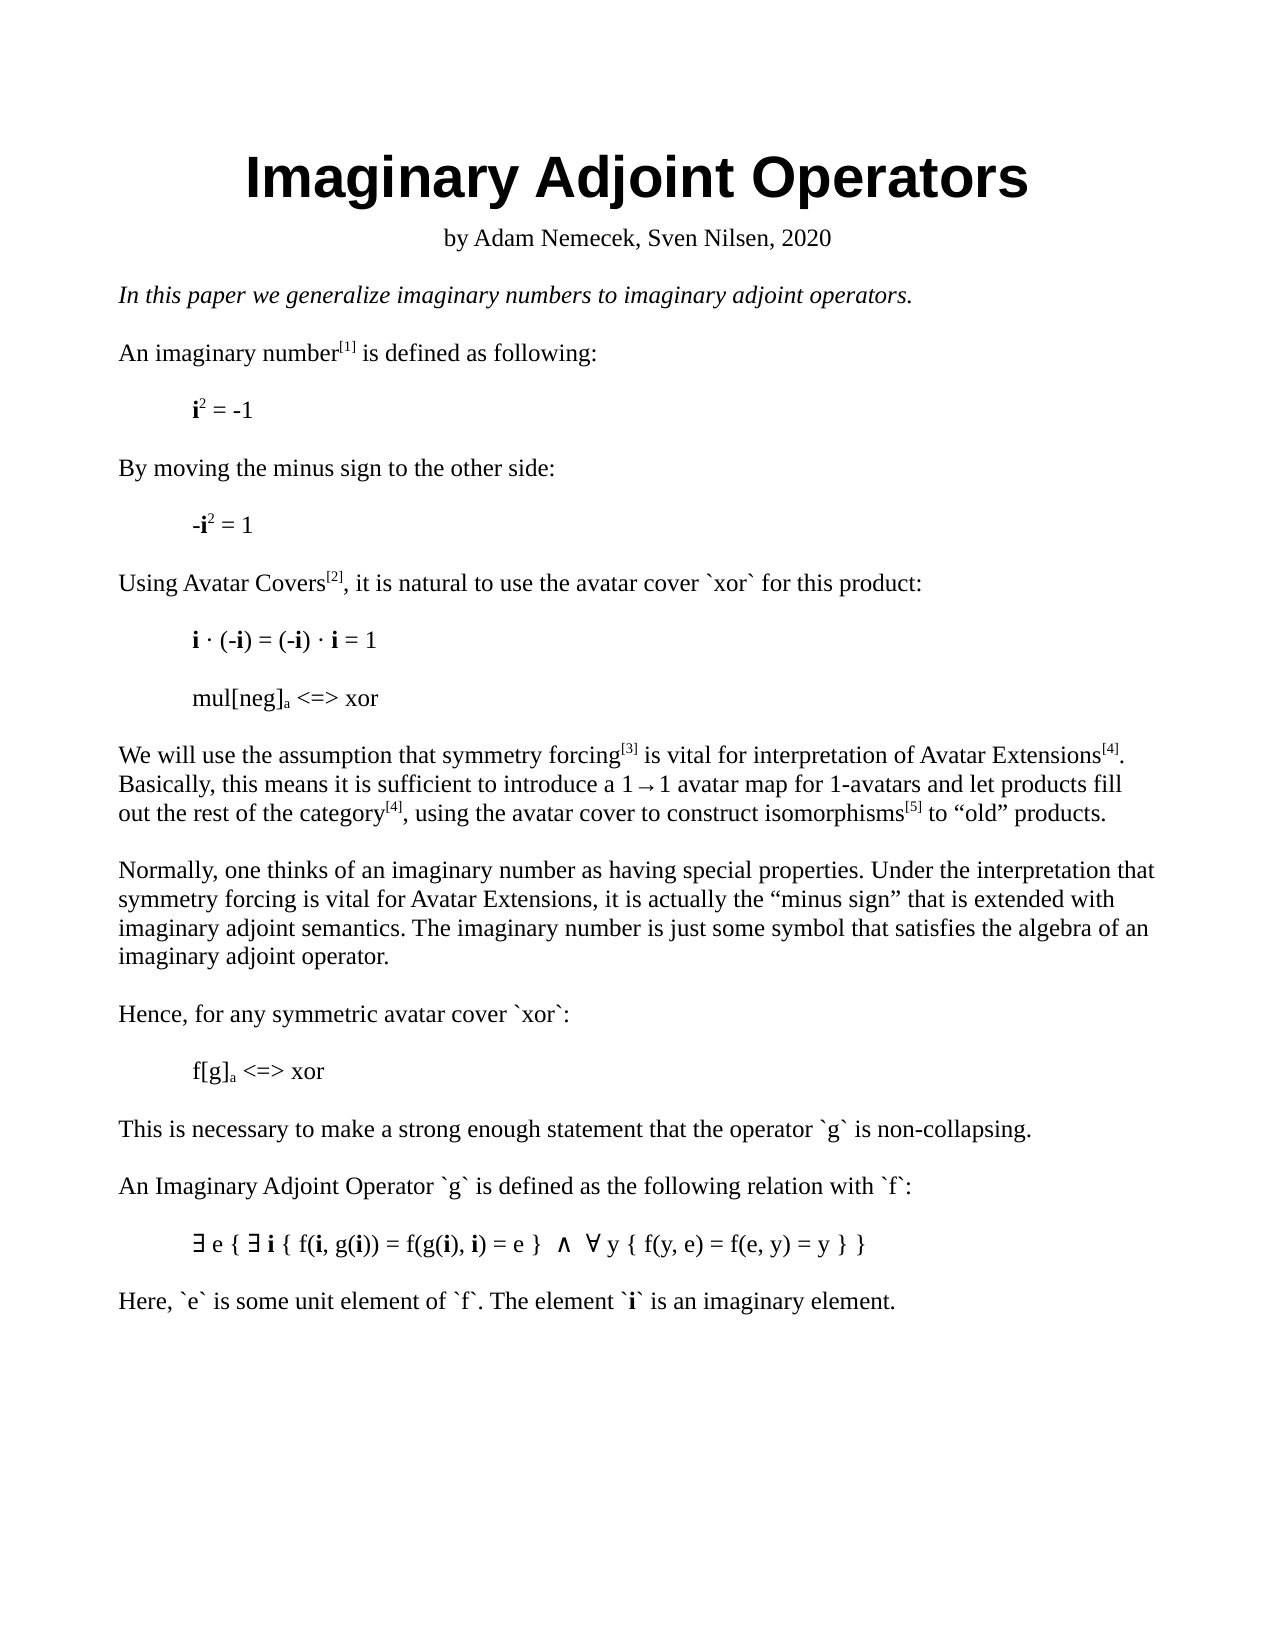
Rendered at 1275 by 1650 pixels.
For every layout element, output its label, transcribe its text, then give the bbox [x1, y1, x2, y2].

text In this paper we generalize imaginary numbers to imaginary adjoint operators. [118, 280, 1157, 309]
text By moving the minus sign to the other side: [118, 453, 1157, 481]
text i · (-i) = (-i) · i = 1 [118, 625, 1157, 654]
text Basically, this means it is sufficient to introduce a 1→1 avatar map for 1-avatars and let products fill out the rest of the category[4], using the avatar cover to construct isomorphisms[5] to “old” products. [118, 769, 1157, 826]
title Imaginary Adjoint Operators [118, 143, 1157, 210]
text by Adam Nemecek, Sven Nilsen, 2020 [118, 223, 1157, 251]
text Here, `e` is some unit element of `f`. The element `i` is an imaginary element. [118, 1286, 1157, 1315]
text ∃ e { ∃ i { f(i, g(i)) = f(g(i), i) = e } ∧ ∀ y { f(y, e) = f(e, y) = y } } [118, 1229, 1157, 1258]
text mul[neg]a <=> xor [118, 683, 1157, 711]
text -i2 = 1 [118, 510, 1157, 539]
text f[g]a <=> xor [118, 1056, 1157, 1085]
text Hence, for any symmetric avatar cover `xor`: [118, 999, 1157, 1028]
text This is necessary to make a strong enough statement that the operator `g` is non-collapsing. [118, 1114, 1157, 1143]
text An imaginary number[1] is defined as following: [118, 338, 1157, 366]
text i2 = -1 [118, 395, 1157, 424]
text Using Avatar Covers[2], it is natural to use the avatar cover `xor` for this product: [118, 568, 1157, 596]
text An Imaginary Adjoint Operator `g` is defined as the following relation with `f`: [118, 1171, 1157, 1200]
text We will use the assumption that symmetry forcing[3] is vital for interpretation of Avatar Extensions[4]. [118, 740, 1157, 769]
text Normally, one thinks of an imaginary number as having special properties. Under the interpretation that symmetry forcing is vital for Avatar Extensions, it is actually the “minus sign” that is extended with imaginary adjoint semantics. The imaginary number is just some symbol that satisfies the algebra of an imaginary adjoint operator. [118, 855, 1157, 970]
